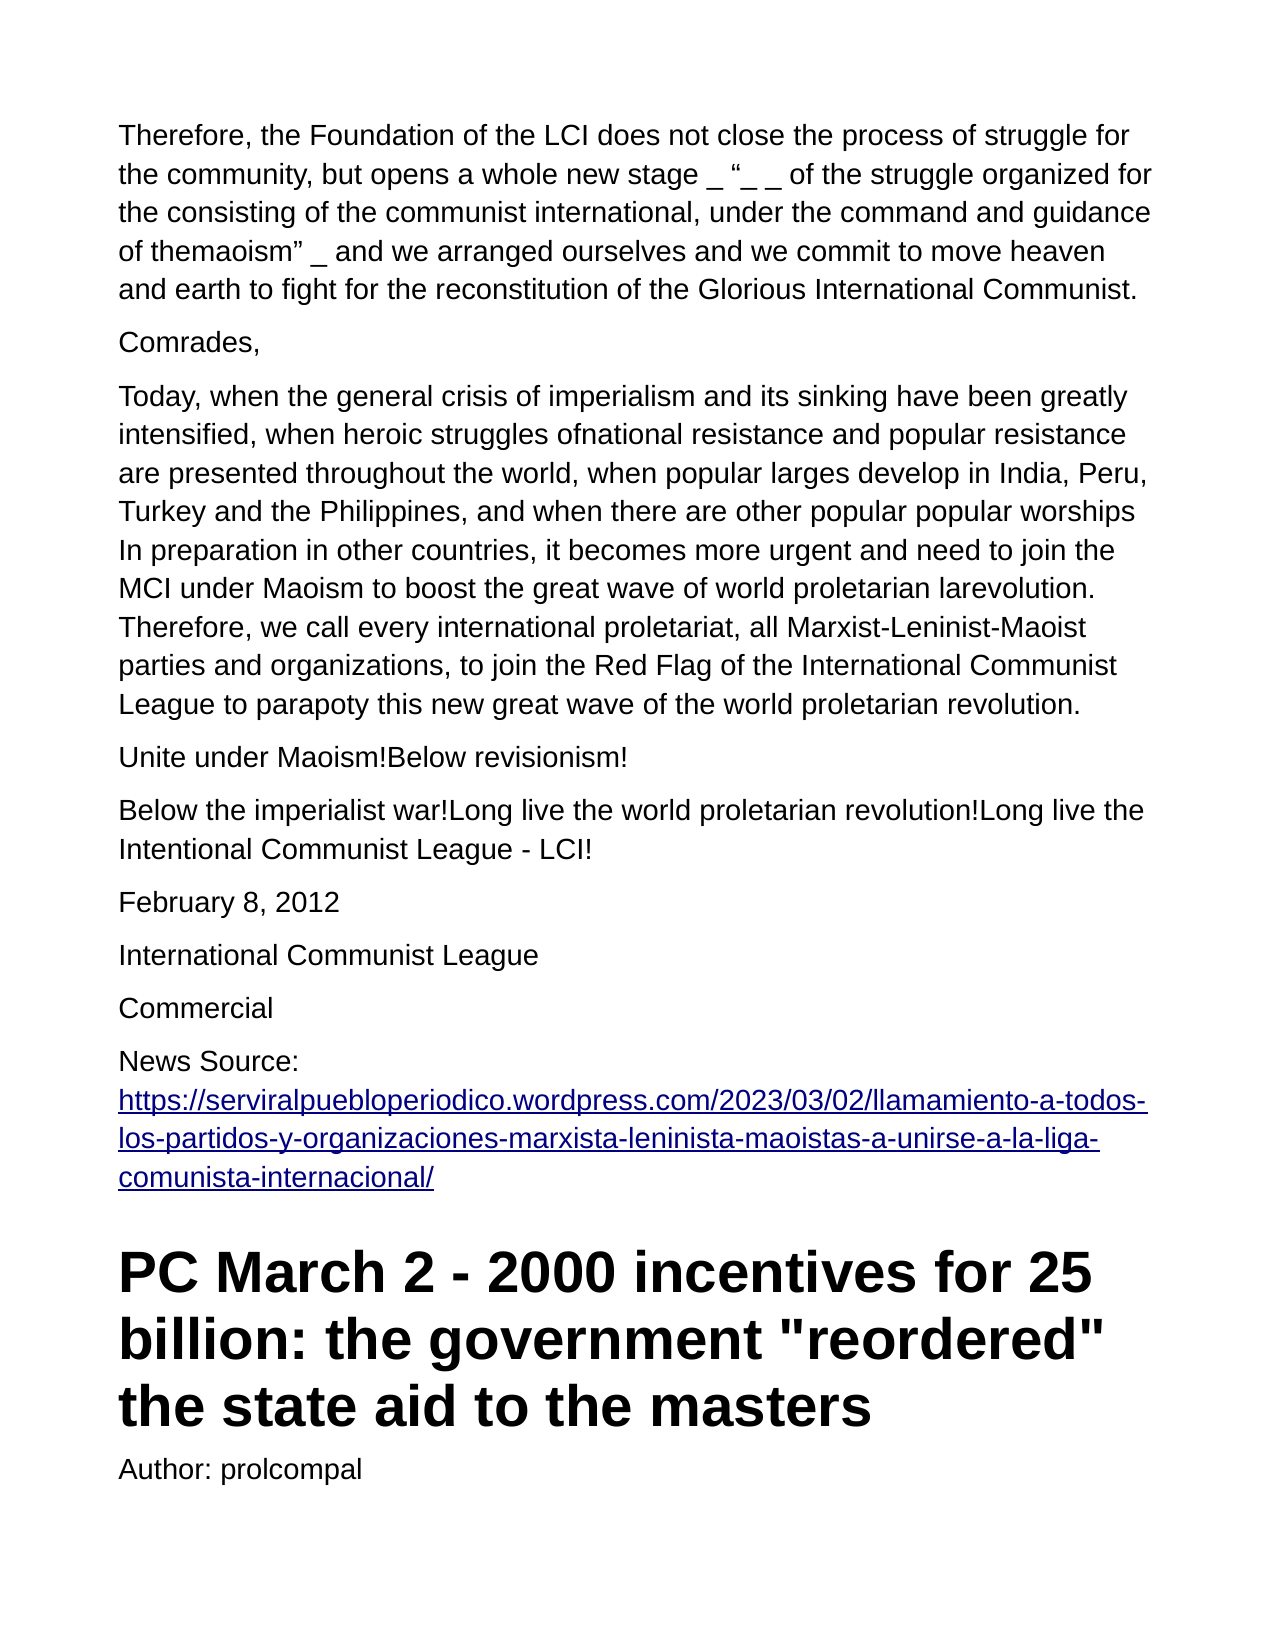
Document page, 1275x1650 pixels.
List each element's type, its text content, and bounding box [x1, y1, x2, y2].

text International Communist League [118, 938, 1157, 971]
text Comrades, [118, 325, 1157, 359]
text Unite under Maoism!Below revisionism! [118, 740, 1157, 773]
text Below the imperialist war!Long live the world proletarian revolution!Long live the Intentional Communist League - LCI! [118, 793, 1157, 865]
text Therefore, the Foundation of the LCI does not close the process of struggle for the community, but opens a whole new stage _ “_ _ of the struggle organized for the consisting of the communist international, under the command and guidance of themaoism” _ and we arranged ourselves and we commit to move heaven and earth to fight for the reconstitution of the Glorious International Communist. [118, 118, 1157, 306]
text February 8, 2012 [118, 885, 1157, 918]
text Author: prolcompal [118, 1452, 1157, 1485]
text Today, when the general crisis of imperialism and its sinking have been greatly intensified, when heroic struggles ofnational resistance and popular resistance are presented throughout the world, when popular larges develop in India, Peru, Turkey and the Philippines, and when there are other popular popular worships In preparation in other countries, it becomes more urgent and need to join the MCI under Maoism to boost the great wave of world proletarian larevolution. Therefore, we call every international proletariat, all Marxist-Leninist-Maoist parties and organizations, to join the Red Flag of the International Communist League to parapoty this new great wave of the world proletarian revolution. [118, 378, 1157, 720]
subtitle PC March 2 - 2000 incentives for 25 billion: the government "reordered" the state aid to the masters [118, 1238, 1157, 1439]
text News Source: https://serviralpuebloperiodico.wordpress.com/2023/03/02/llamamiento-a-todos-los-partidos-y-organizaciones-marxista-leninista-maoistas-a-unirse-a-la-liga-comunista-internacional/ [118, 1044, 1157, 1193]
text Commercial [118, 991, 1157, 1024]
